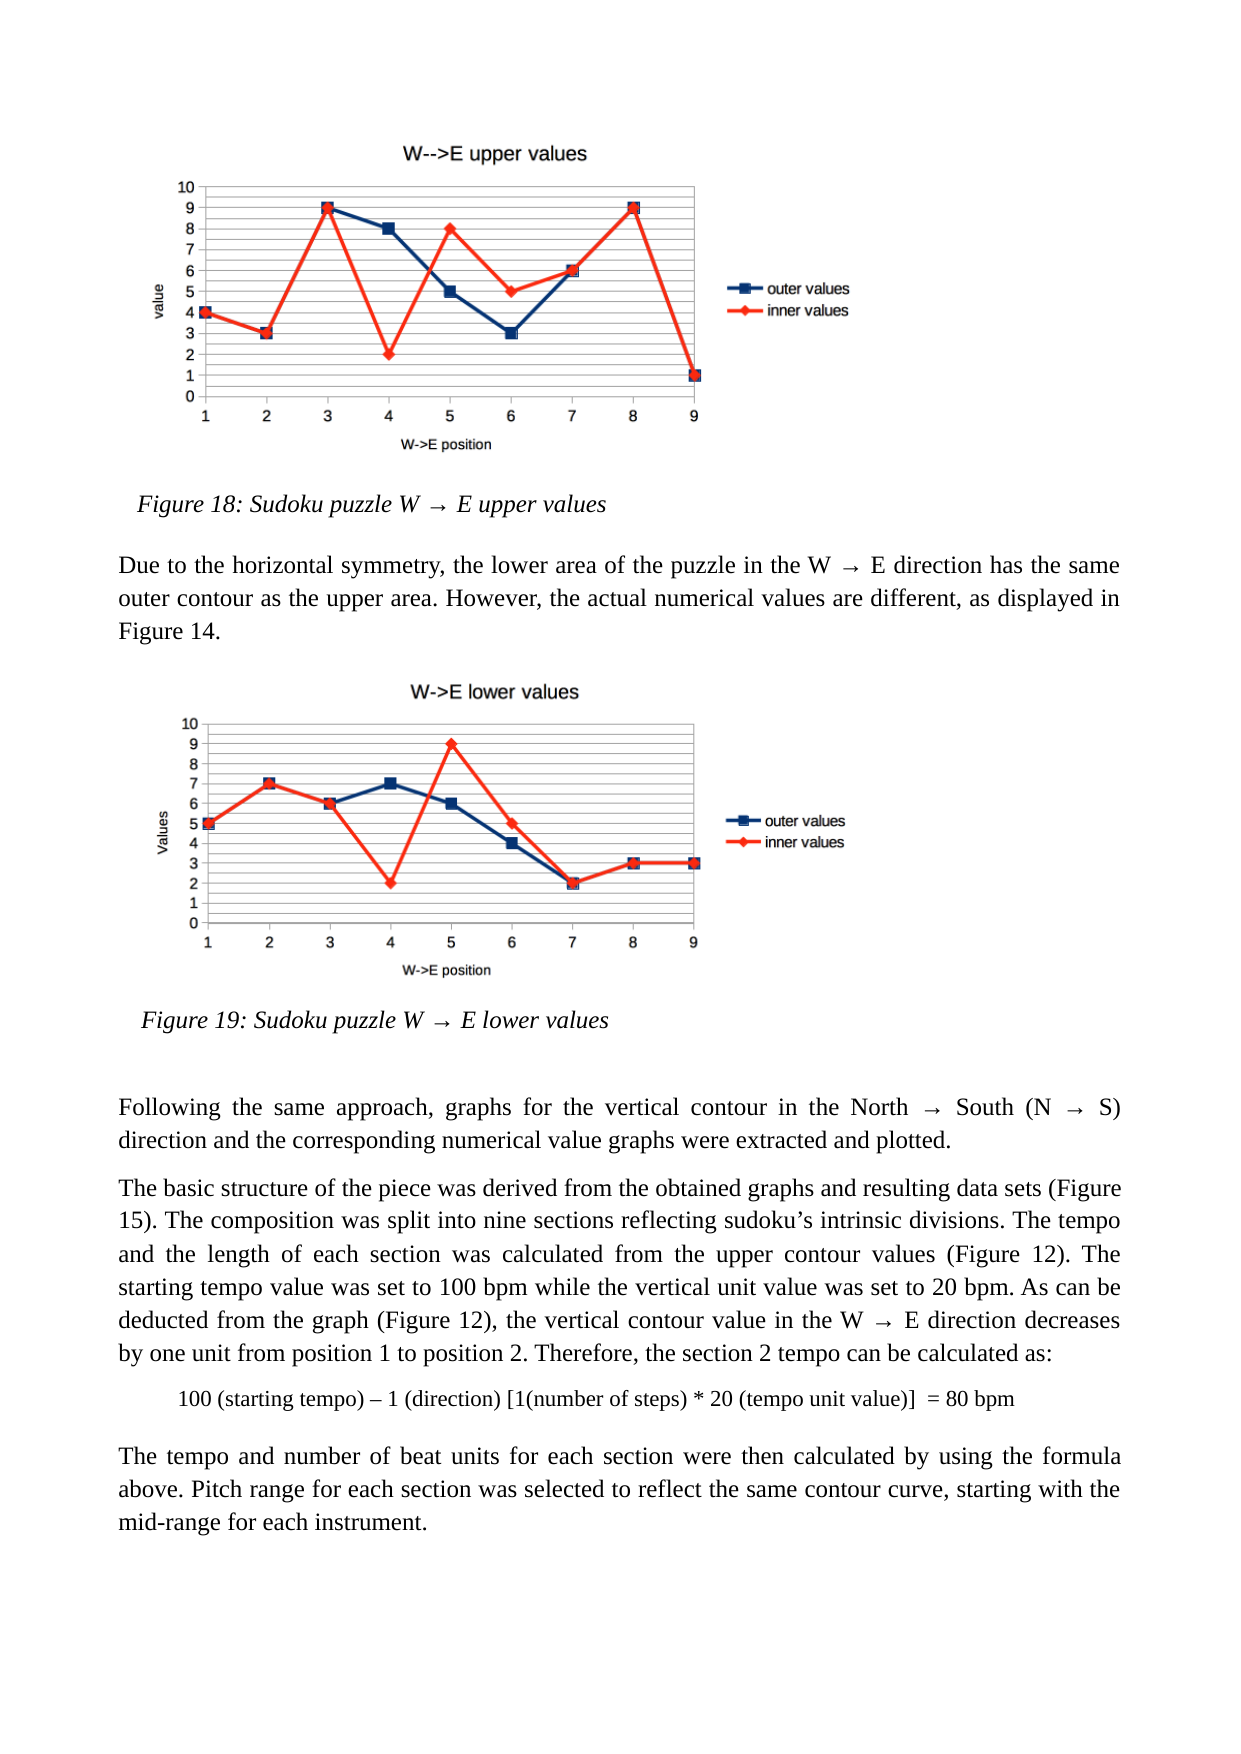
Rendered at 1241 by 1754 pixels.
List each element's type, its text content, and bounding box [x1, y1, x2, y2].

text 100 (starting tempo) – 1 (direction) [1(number of steps) * 20 (tempo unit value)] = 80 bpm [177, 1385, 1063, 1412]
picture [136, 123, 875, 477]
text Figure 18: Sudoku puzzle W → E upper values [137, 477, 875, 518]
picture [140, 662, 870, 1001]
text Following the same approach, graphs for the vertical contour in the North → South (N → S) direction and the corresponding numerical value graphs were extracted and plotted. [118, 1092, 1122, 1154]
text Figure 19: Sudoku puzzle W → E lower values [141, 1001, 870, 1034]
text Due to the horizontal symmetry, the lower area of the puzzle in the W → E direction has the same outer contour as the upper area. However, the actual numerical values are different, as displayed in Figure 14. [118, 550, 1122, 645]
text The tempo and number of beat units for each section were then calculated by using the formula above. Pitch range for each section was selected to reflect the same contour curve, starting with the mid-range for each instrument. [118, 1441, 1122, 1536]
text The basic structure of the piece was derived from the obtained graphs and resulting data sets (Figure 15). The composition was split into nine sections reflecting sudoku’s intrinsic divisions. The tempo and the length of each section was calculated from the upper contour values (Figure 12). The starting tempo value was set to 100 bpm while the vertical unit value was set to 20 bpm. As can be deducted from the graph (Figure 12), the vertical contour value in the W → E direction decreases by one unit from position 1 to position 2. Therefore, the section 2 tempo can be calculated as: [118, 1173, 1122, 1366]
